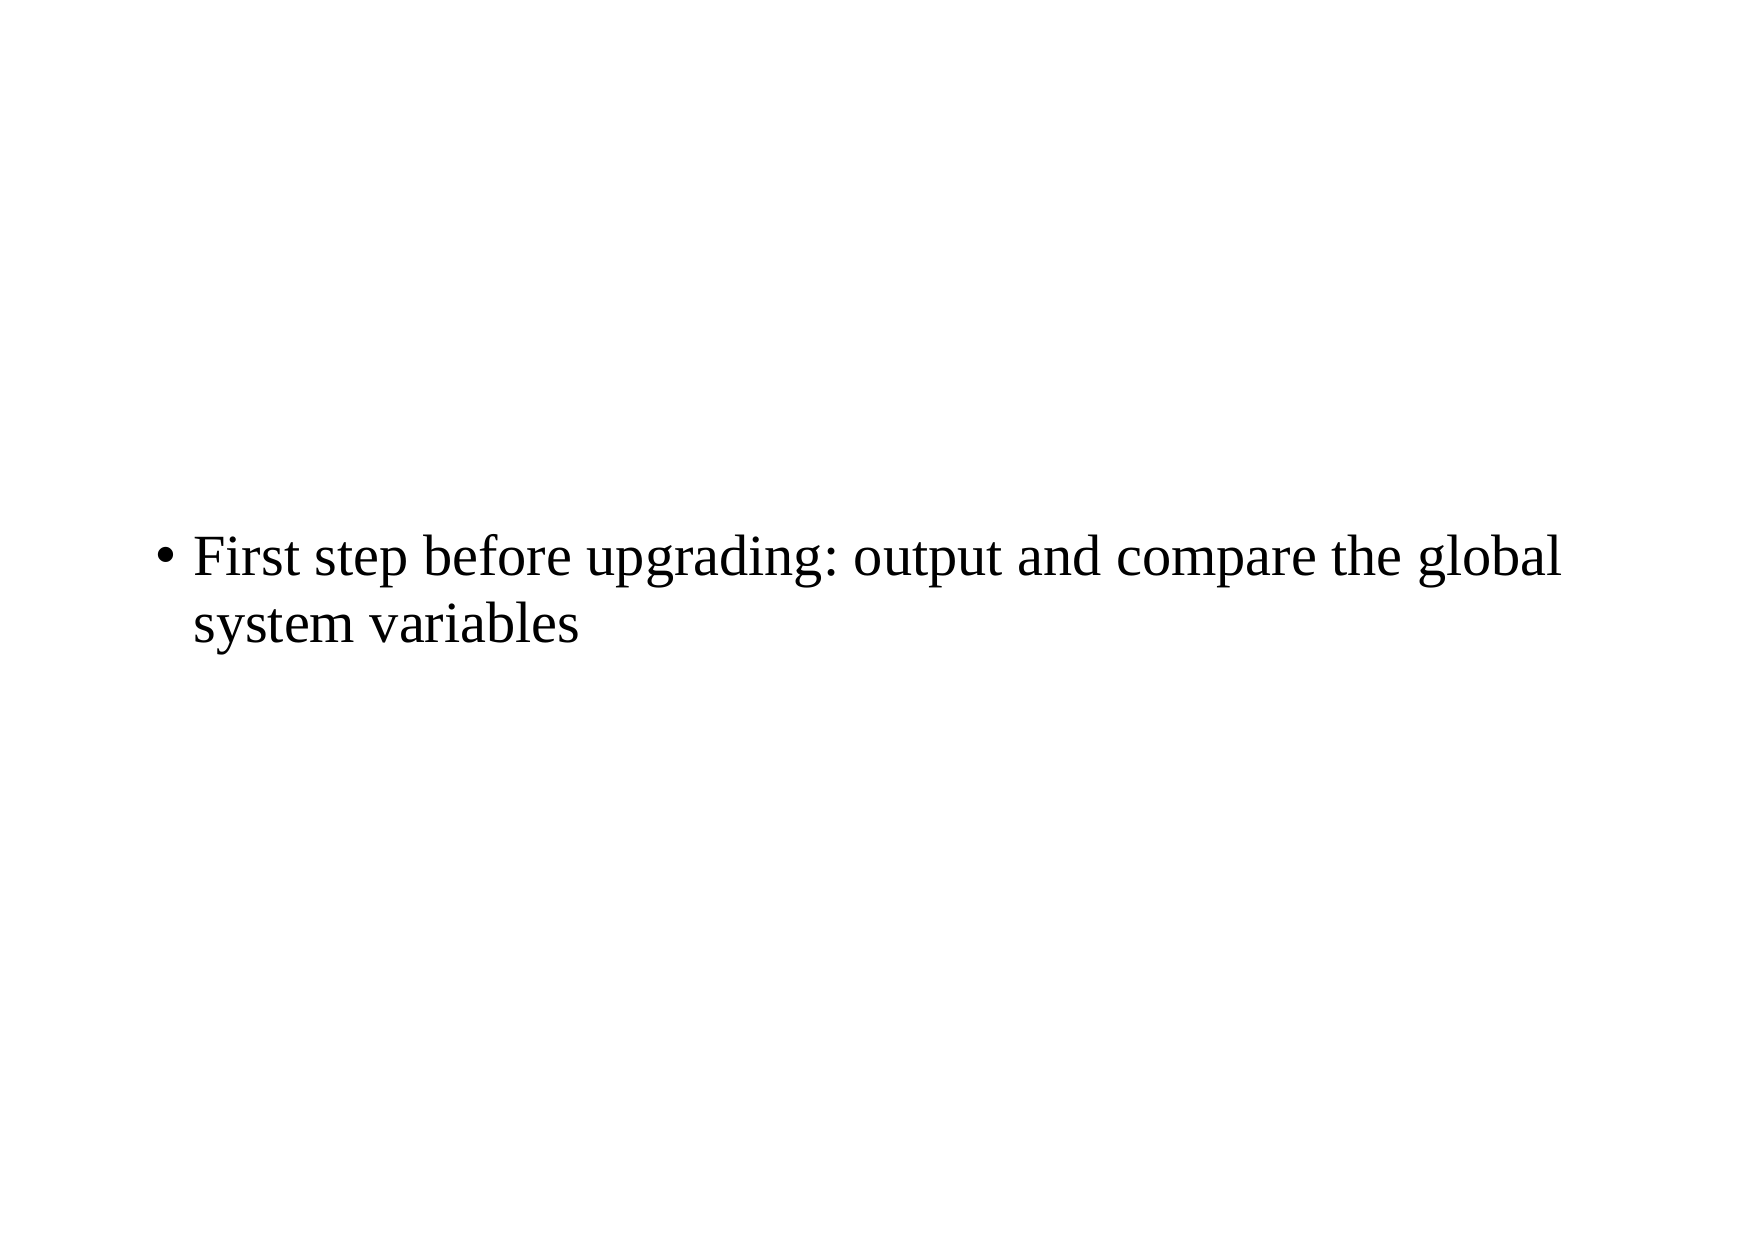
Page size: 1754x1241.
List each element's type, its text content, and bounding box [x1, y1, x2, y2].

list First step before upgrading: output and compare the global system variables [156, 521, 1636, 655]
